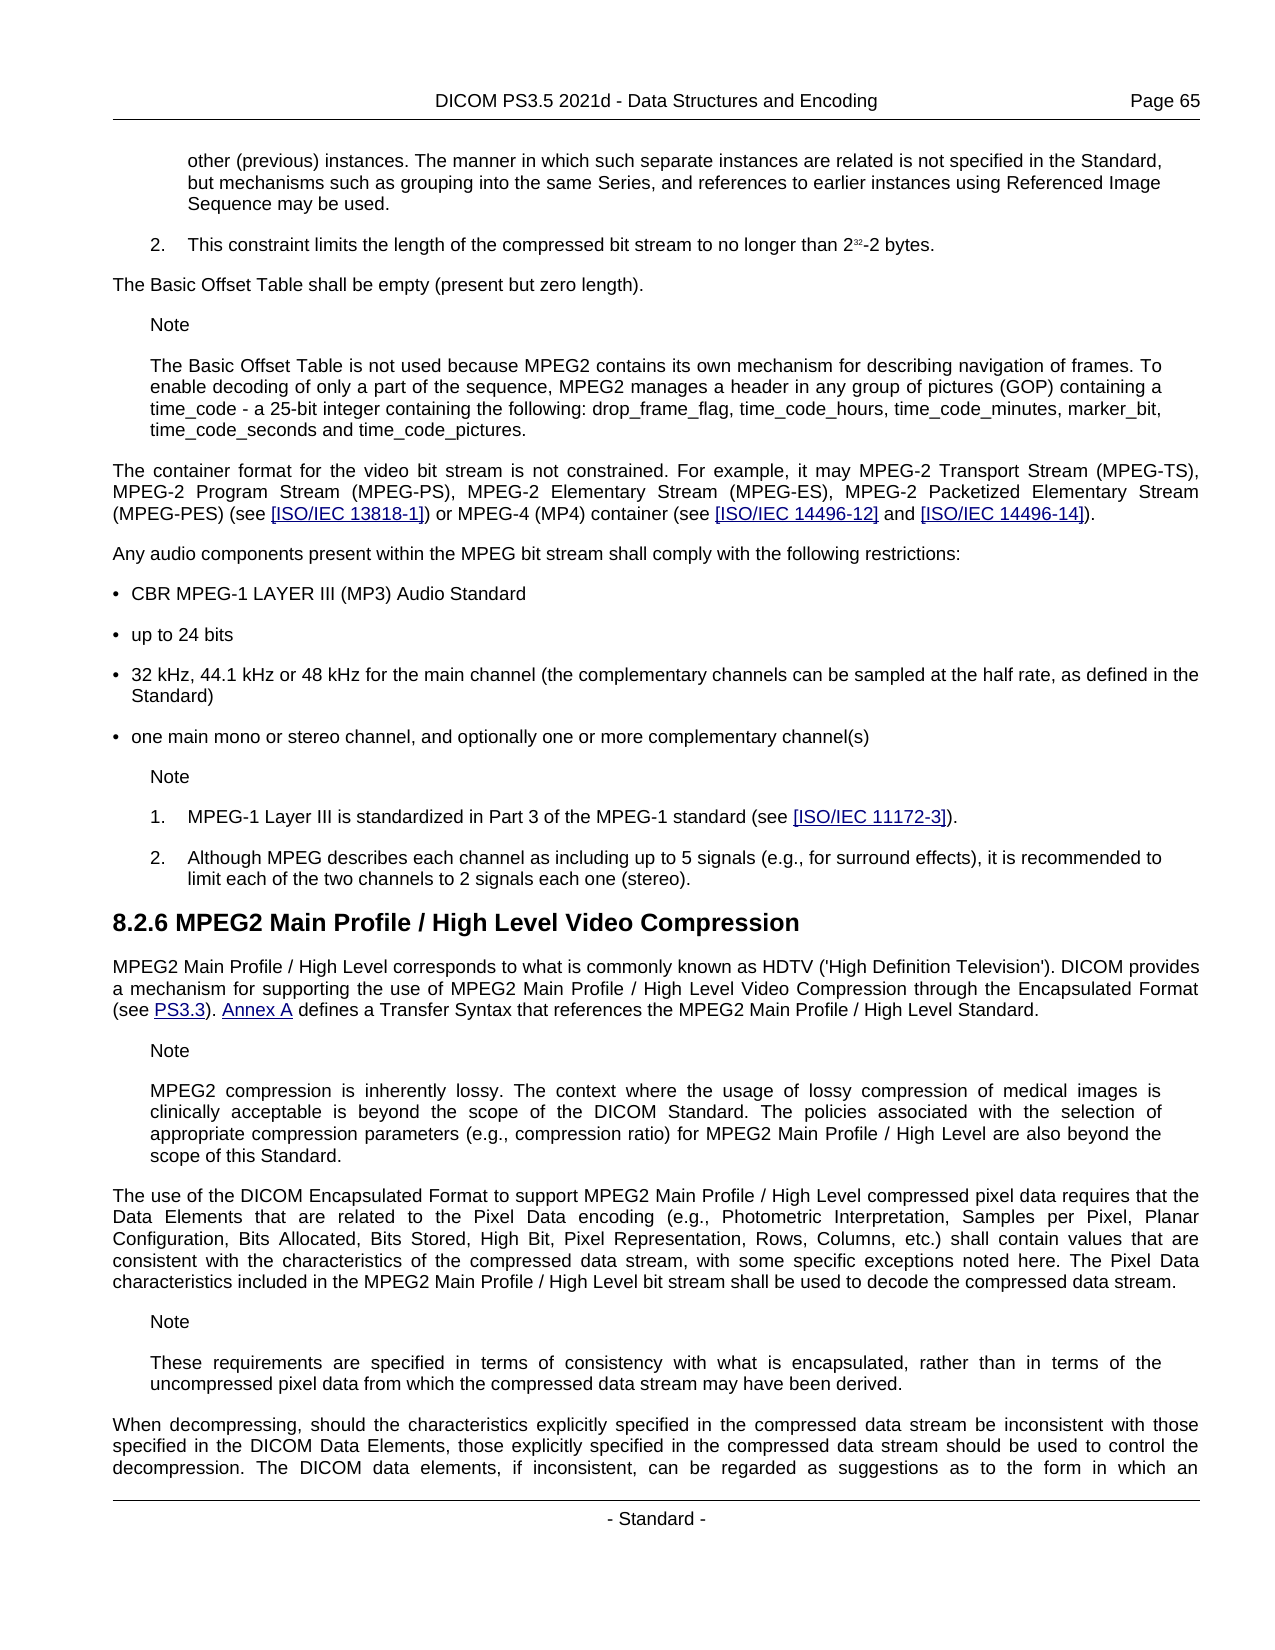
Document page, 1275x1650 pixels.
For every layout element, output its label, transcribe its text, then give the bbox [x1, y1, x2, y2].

text • CBR MPEG-1 LAYER III (MP3) Audio Standard [112, 583, 1200, 605]
text • 32 kHz, 44.1 kHz or 48 kHz for the main channel (the complementary channels can be sampled at the half rate, as defined in the Standard) [112, 664, 1200, 707]
text MPEG2 Main Profile / High Level corresponds to what is commonly known as HDTV ('High Definition Television'). DICOM provides a mechanism for supporting the use of MPEG2 Main Profile / High Level Video Compression through the Encapsulated Format (see PS3.3). Annex A defines a Transfer Syntax that references the MPEG2 Main Profile / High Level Standard. [112, 956, 1200, 1021]
text Any audio components present within the MPEG bit stream shall comply with the following restrictions: [112, 543, 1200, 564]
text Note [150, 1311, 1162, 1333]
text Note [150, 314, 1162, 336]
text Note [150, 1039, 1162, 1061]
text 8.2.6 MPEG2 Main Profile / High Level Video Compression [112, 908, 1200, 937]
text 1. MPEG-1 Layer III is standardized in Part 3 of the MPEG-1 standard (see [ISO/IEC 11172-3]). [150, 806, 1162, 828]
text other (previous) instances. The manner in which such separate instances are related is not specified in the Standard, but mechanisms such as grouping into the same Series, and references to earlier instances using Referenced Image Sequence may be used. [150, 150, 1162, 215]
text • one main mono or stereo channel, and optionally one or more complementary channel(s) [112, 726, 1200, 747]
text The Basic Offset Table shall be empty (present but zero length). [112, 274, 1200, 295]
text MPEG2 compression is inherently lossy. The context where the usage of lossy compression of medical images is clinically acceptable is beyond the scope of the DICOM Standard. The policies associated with the selection of appropriate compression parameters (e.g., compression ratio) for MPEG2 Main Profile / High Level are also beyond the scope of this Standard. [150, 1080, 1162, 1166]
text Note [150, 766, 1162, 787]
text These requirements are specified in terms of consistency with what is encapsulated, rather than in terms of the uncompressed pixel data from which the compressed data stream may have been derived. [150, 1352, 1162, 1395]
text 2. Although MPEG describes each channel as including up to 5 signals (e.g., for surround effects), it is recommended to limit each of the two channels to 2 signals each one (stereo). [150, 847, 1162, 890]
text • up to 24 bits [112, 623, 1200, 645]
text 2. This constraint limits the length of the compressed bit stream to no longer than 232-2 bytes. [150, 233, 1162, 255]
text The container format for the video bit stream is not constrained. For example, it may MPEG-2 Transport Stream (MPEG-TS), MPEG-2 Program Stream (MPEG-PS), MPEG-2 Elementary Stream (MPEG-ES), MPEG-2 Packetized Elementary Stream (MPEG-PES) (see [ISO/IEC 13818-1]) or MPEG-4 (MP4) container (see [ISO/IEC 14496-12] and [ISO/IEC 14496-14]). [112, 459, 1200, 524]
text When decompressing, should the characteristics explicitly specified in the compressed data stream be inconsistent with those specified in the DICOM Data Elements, those explicitly specified in the compressed data stream should be used to control the decompression. The DICOM data elements, if inconsistent, can be regarded as suggestions as to the form in which an [112, 1413, 1200, 1478]
text The Basic Offset Table is not used because MPEG2 contains its own mechanism for describing navigation of frames. To enable decoding of only a part of the sequence, MPEG2 manages a header in any group of pictures (GOP) containing a time_code - a 25-bit integer containing the following: drop_frame_flag, time_code_hours, time_code_minutes, marker_bit, time_code_seconds and time_code_pictures. [150, 354, 1162, 441]
text The use of the DICOM Encapsulated Format to support MPEG2 Main Profile / High Level compressed pixel data requires that the Data Elements that are related to the Pixel Data encoding (e.g., Photometric Interpretation, Samples per Pixel, Planar Configuration, Bits Allocated, Bits Stored, High Bit, Pixel Representation, Rows, Columns, etc.) shall contain values that are consistent with the characteristics of the compressed data stream, with some specific exceptions noted here. The Pixel Data characteristics included in the MPEG2 Main Profile / High Level bit stream shall be used to decode the compressed data stream. [112, 1185, 1200, 1292]
